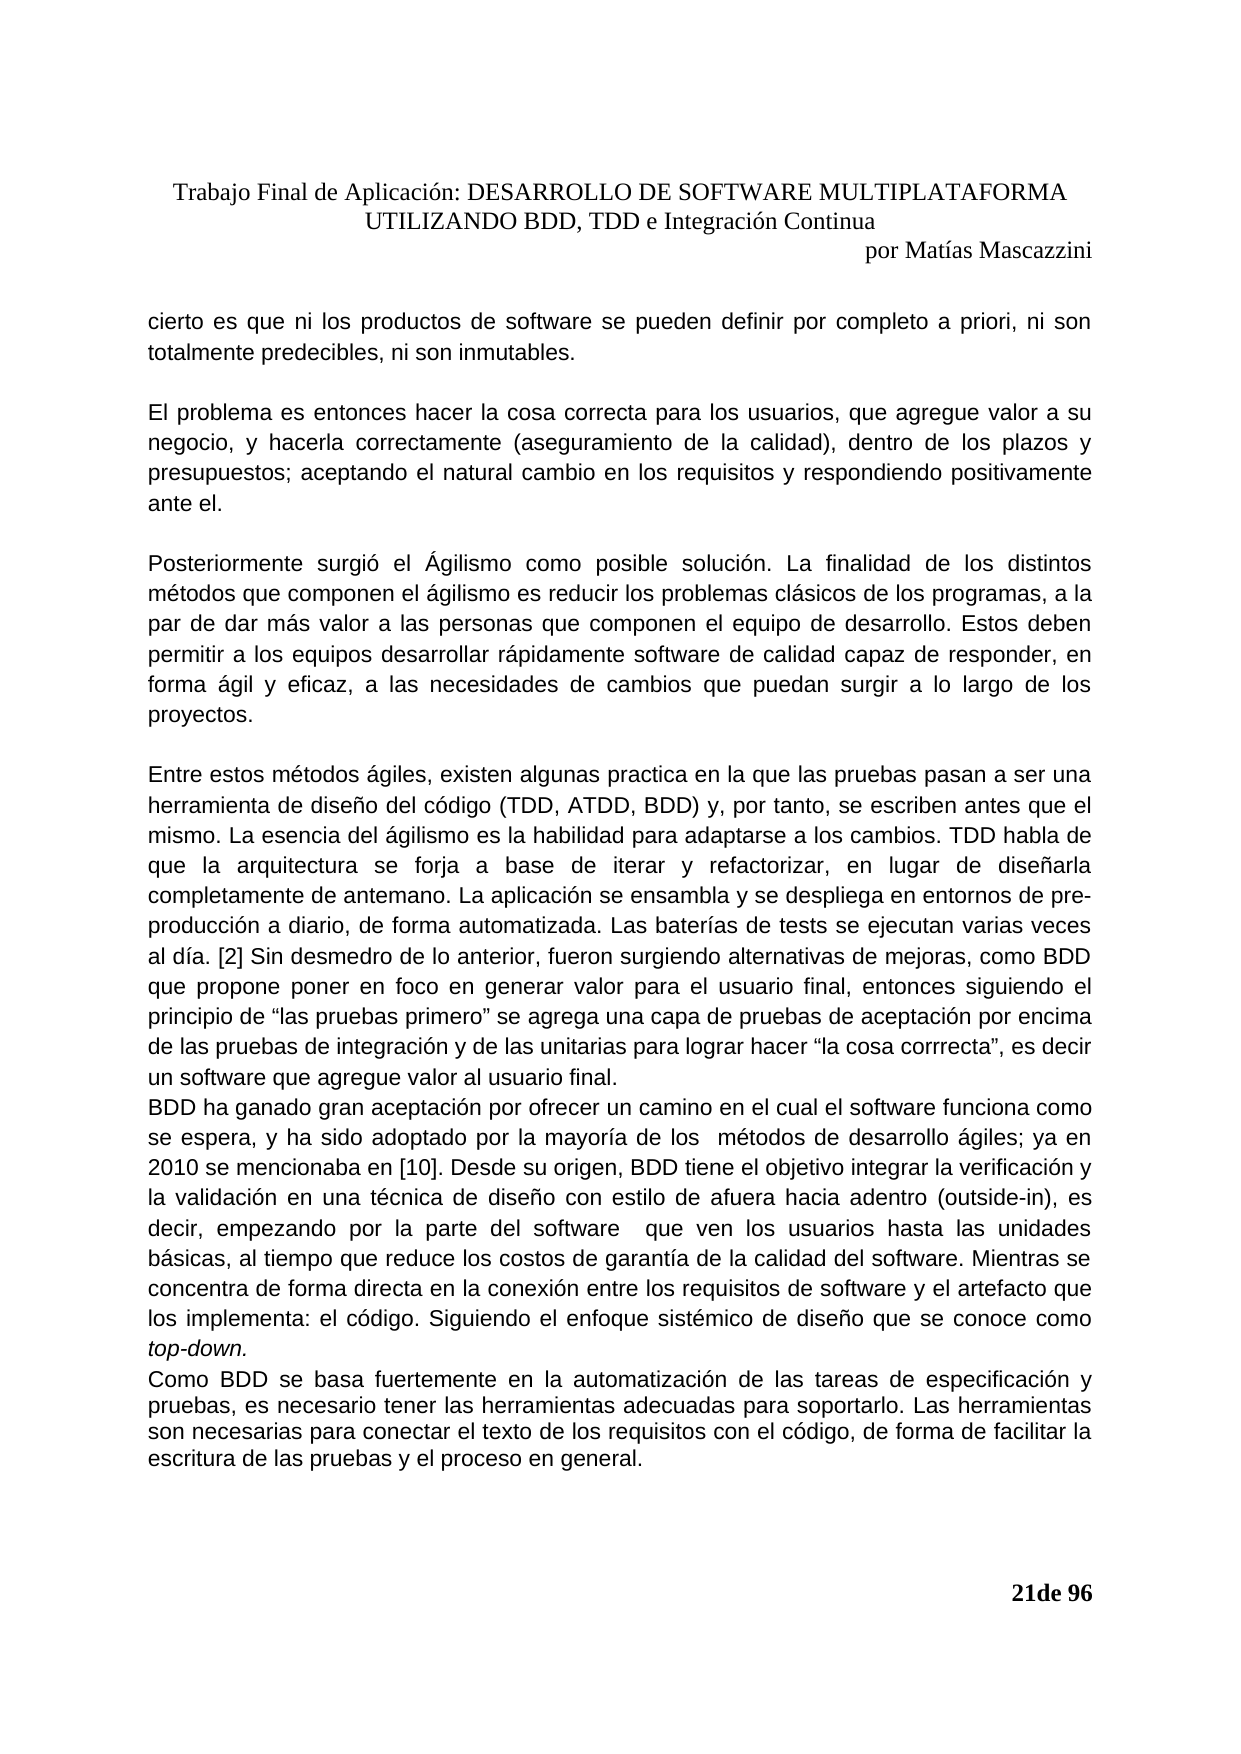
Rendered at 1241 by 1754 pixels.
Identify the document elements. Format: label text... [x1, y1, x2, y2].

text Entre estos métodos ágiles, existen algunas practica en la que las pruebas pasan a ser una herramienta de diseño del código (TDD, ATDD, BDD) y, por tanto, se escriben antes que el mismo. La esencia del ágilismo es la habilidad para adaptarse a los cambios. TDD habla de que la arquitectura se forja a base de iterar y refactorizar, en lugar de diseñarla completamente de antemano. La aplicación se ensambla y se despliega en entornos de pre-producción a diario, de forma automatizada. Las baterías de tests se ejecutan varias veces al día. [2] Sin desmedro de lo anterior, fueron surgiendo alternativas de mejoras, como BDD que propone poner en foco en generar valor para el usuario final, entonces siguiendo el principio de “las pruebas primero” se agrega una capa de pruebas de aceptación por encima de las pruebas de integración y de las unitarias para lograr hacer “la cosa corrrecta”, es decir un software que agregue valor al usuario final. [148, 761, 1093, 1090]
text cierto es que ni los productos de software se pueden definir por completo a priori, ni son totalmente predecibles, ni son inmutables. [148, 308, 1093, 365]
text Como BDD se basa fuertemente en la automatización de las tareas de especificación y pruebas, es necesario tener las herramientas adecuadas para soportarlo. Las herramientas son necesarias para conectar el texto de los requisitos con el código, de forma de facilitar la escritura de las pruebas y el proceso en general. [148, 1366, 1093, 1471]
text BDD ha ganado gran aceptación por ofrecer un camino en el cual el software funciona como se espera, y ha sido adoptado por la mayoría de los métodos de desarrollo ágiles; ya en 2010 se mencionaba en [10]. Desde su origen, BDD tiene el objetivo integrar la verificación y la validación en una técnica de diseño con estilo de afuera hacia adentro (outside-in), es decir, empezando por la parte del software que ven los usuarios hasta las unidades básicas, al tiempo que reduce los costos de garantía de la calidad del software. Mientras se concentra de forma directa en la conexión entre los requisitos de software y el artefacto que los implementa: el código. Siguiendo el enfoque sistémico de diseño que se conoce como top-down. [148, 1094, 1093, 1362]
text Posteriormente surgió el Ágilismo como posible solución. La finalidad de los distintos métodos que componen el ágilismo es reducir los problemas clásicos de los programas, a la par de dar más valor a las personas que componen el equipo de desarrollo. Estos deben permitir a los equipos desarrollar rápidamente software de calidad capaz de responder, en forma ágil y eficaz, a las necesidades de cambios que puedan surgir a lo largo de los proyectos. [148, 550, 1093, 727]
text El problema es entonces hacer la cosa correcta para los usuarios, que agregue valor a su negocio, y hacerla correctamente (aseguramiento de la calidad), dentro de los plazos y presupuestos; aceptando el natural cambio en los requisitos y respondiendo positivamente ante el. [148, 399, 1093, 516]
